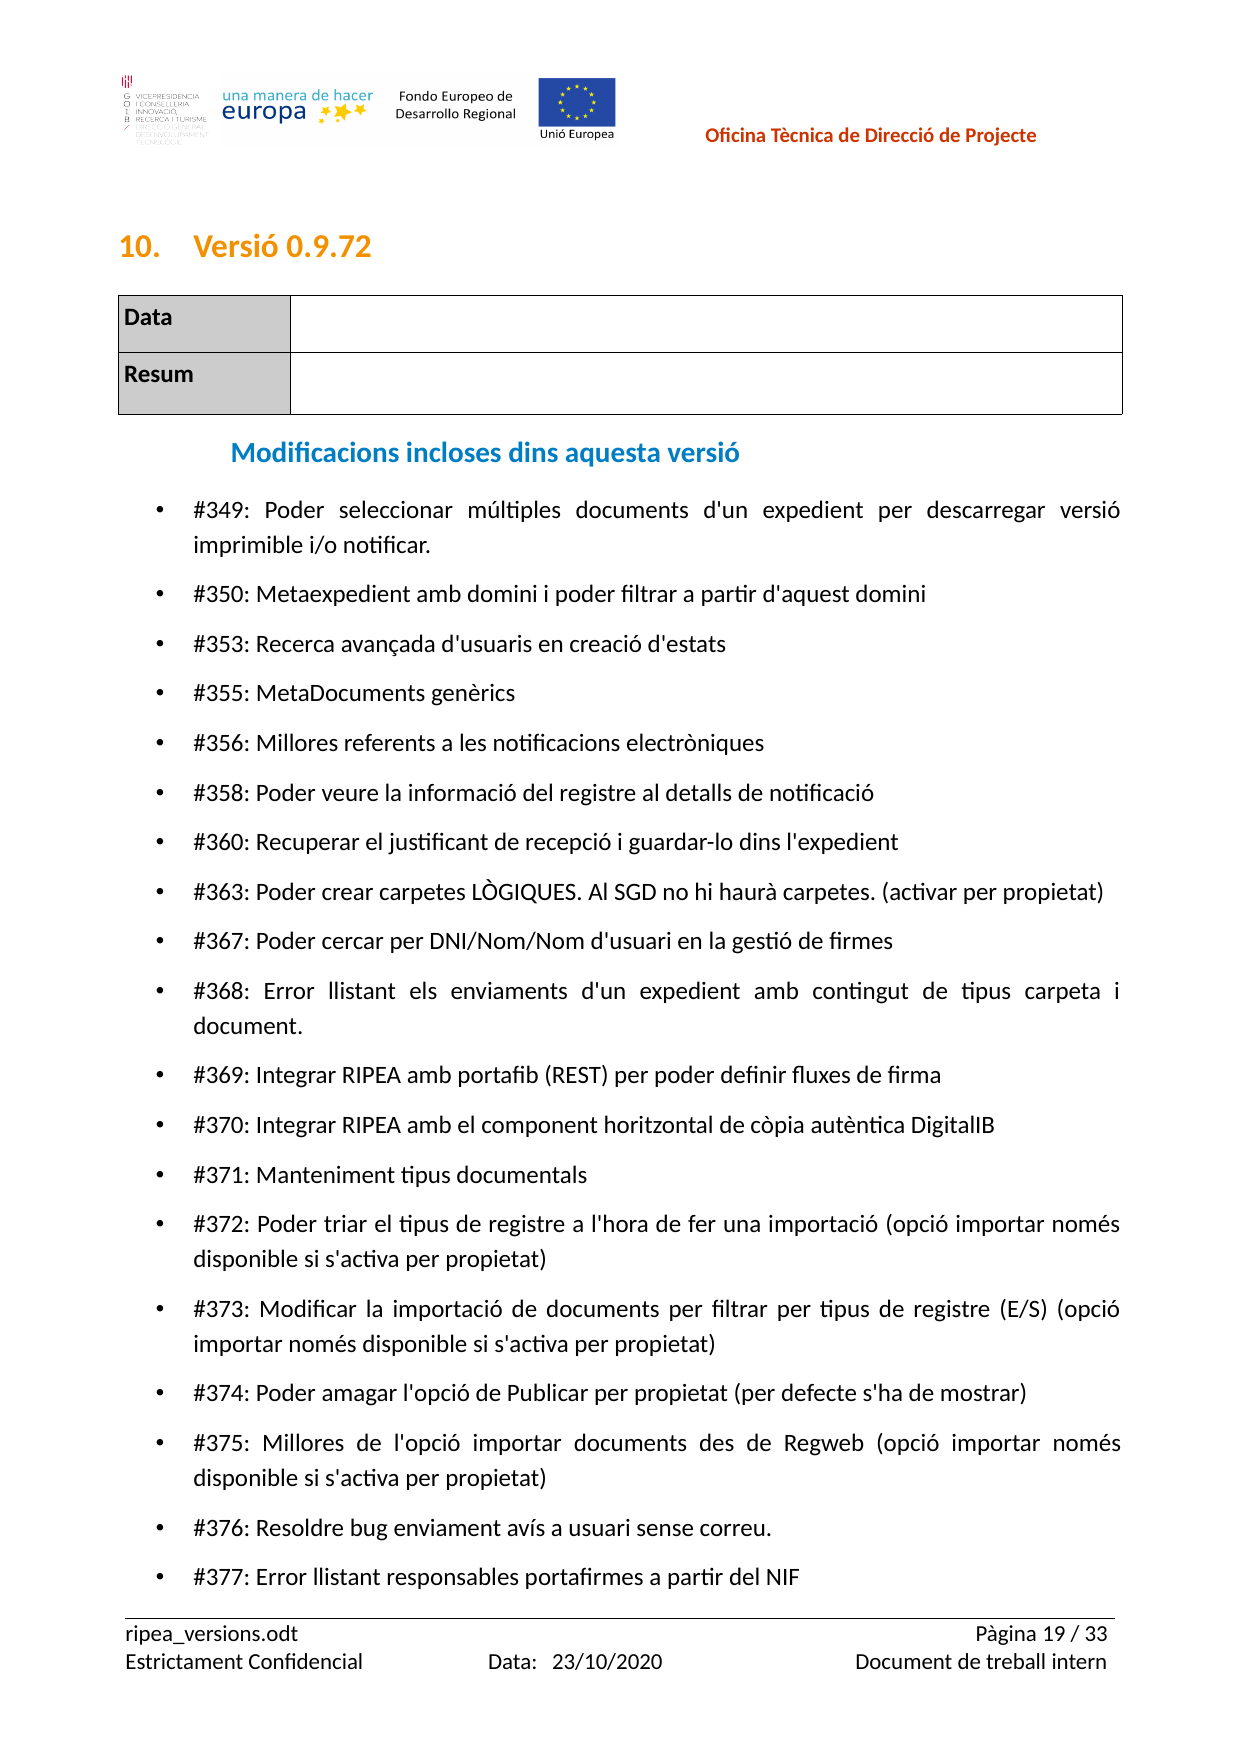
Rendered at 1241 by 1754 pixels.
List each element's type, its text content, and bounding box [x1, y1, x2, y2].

table_cell Resum [119, 353, 290, 414]
picture [118, 73, 213, 147]
list #376: Resoldre bug enviament avís a usuari sense correu. [156, 1512, 1122, 1542]
list #370: Integrar RIPEA amb el component horitzontal de còpia autèntica DigitalIB [156, 1109, 1122, 1140]
list #349: Poder seleccionar múltiples documents d'un expedient per descarregar versió imprimible i/o notificar. [156, 494, 1122, 559]
list #373: Modificar la importació de documents per filtrar per tipus de registre (E/S) (opció importar només disponible si s'activa per propietat) [156, 1293, 1122, 1358]
list #375: Millores de l'opció importar documents des de Regweb (opció importar només disponible si s'activa per propietat) [156, 1427, 1122, 1493]
subtitle Versió 0.9.72 [118, 225, 1122, 266]
list #355: MetaDocuments genèrics [156, 677, 1122, 708]
list #363: Poder crear carpetes LÒGIQUES. Al SGD no hi haurà carpetes. (activar per propietat) [156, 876, 1122, 906]
list #353: Recerca avançada d'usuaris en creació d'estats [156, 628, 1122, 658]
list #377: Error llistant responsables portafirmes a partir del NIF [156, 1561, 1122, 1592]
list #368: Error llistant els enviaments d'un expedient amb contingut de tipus carpeta i document. [156, 975, 1122, 1041]
list #367: Poder cercar per DNI/Nom/Nom d'usuari en la gestió de firmes [156, 925, 1122, 956]
picture [219, 73, 621, 147]
list #372: Poder triar el tipus de registre a l'hora de fer una importació (opció importar només disponible si s'activa per propietat) [156, 1208, 1122, 1274]
list #356: Millores referents a les notificacions electròniques [156, 727, 1122, 758]
list #358: Poder veure la informació del registre al detalls de notificació [156, 777, 1122, 807]
list #371: Manteniment tipus documentals [156, 1159, 1122, 1189]
table_header Data [119, 296, 290, 352]
list #374: Poder amagar l'opció de Publicar per propietat (per defecte s'ha de mostrar) [156, 1377, 1122, 1408]
table_header [291, 296, 1122, 352]
list #350: Metaexpedient amb domini i poder filtrar a partir d'aquest domini [156, 578, 1122, 609]
table_cell [291, 353, 1122, 414]
list #369: Integrar RIPEA amb portafib (REST) per poder definir fluxes de firma [156, 1059, 1122, 1090]
subtitle Modificacions incloses dins aquesta versió [153, 434, 1122, 470]
list #360: Recuperar el justificant de recepció i guardar-lo dins l'expedient [156, 826, 1122, 857]
